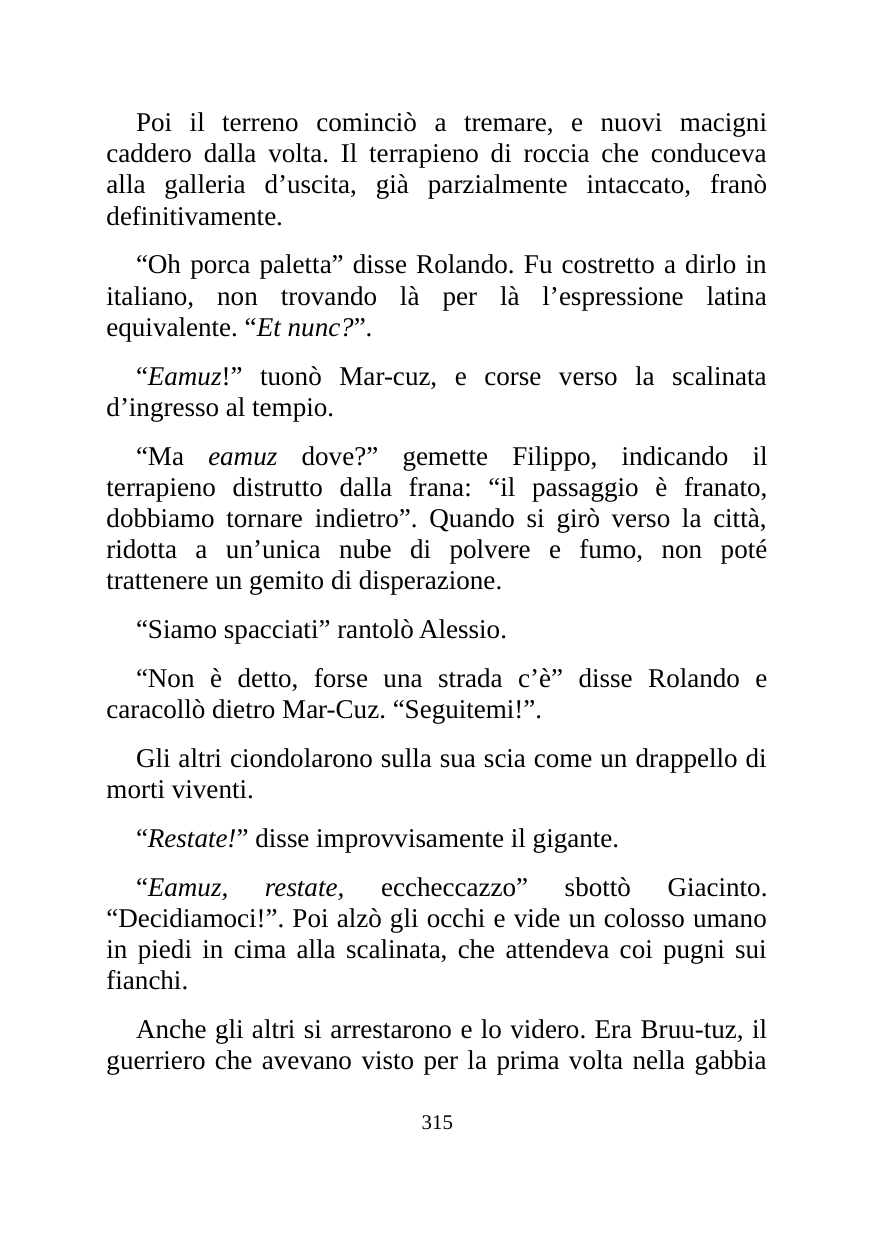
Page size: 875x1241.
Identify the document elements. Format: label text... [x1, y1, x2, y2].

text “Non è detto, forse una strada c’è” disse Rolando e caracollò dietro Mar-Cuz. “Seguitemi!”. [106, 662, 768, 724]
text Poi il terreno cominciò a tremare, e nuovi macigni caddero dalla volta. Il terrapieno di roccia che conduceva alla galleria d’uscita, già parzialmente intaccato, franò definitivamente. [106, 106, 768, 231]
text “Ma eamuz dove?” gemette Filippo, indicando il terrapieno distrutto dalla frana: “il passaggio è franato, dobbiamo tornare indietro”. Quando si girò verso la città, ridotta a un’unica nube di polvere e fumo, non poté trattenere un gemito di disperazione. [106, 440, 768, 595]
text “Restate!” disse improvvisamente il gigante. [106, 822, 768, 853]
text “Eamuz, restate, eccheccazzo” sbottò Giacinto. “Decidiamoci!”. Poi alzò gli occhi e vide un colosso umano in piedi in cima alla scalinata, che attendeva coi pugni sui fianchi. [106, 871, 768, 995]
text “Oh porca paletta” disse Rolando. Fu costretto a dirlo in italiano, non trovando là per là l’espressione latina equivalente. “Et nunc?”. [106, 248, 768, 342]
text “Eamuz!” tuonò Mar-cuz, e corse verso la scalinata d’ingresso al tempio. [106, 360, 768, 422]
text “Siamo spacciati” rantolò Alessio. [106, 613, 768, 644]
text Gli altri ciondolarono sulla sua scia come un drappello di morti viventi. [106, 742, 768, 804]
text Anche gli altri si arrestarono e lo videro. Era Bruu-tuz, il guerriero che avevano visto per la prima volta nella gabbia [106, 1013, 768, 1075]
